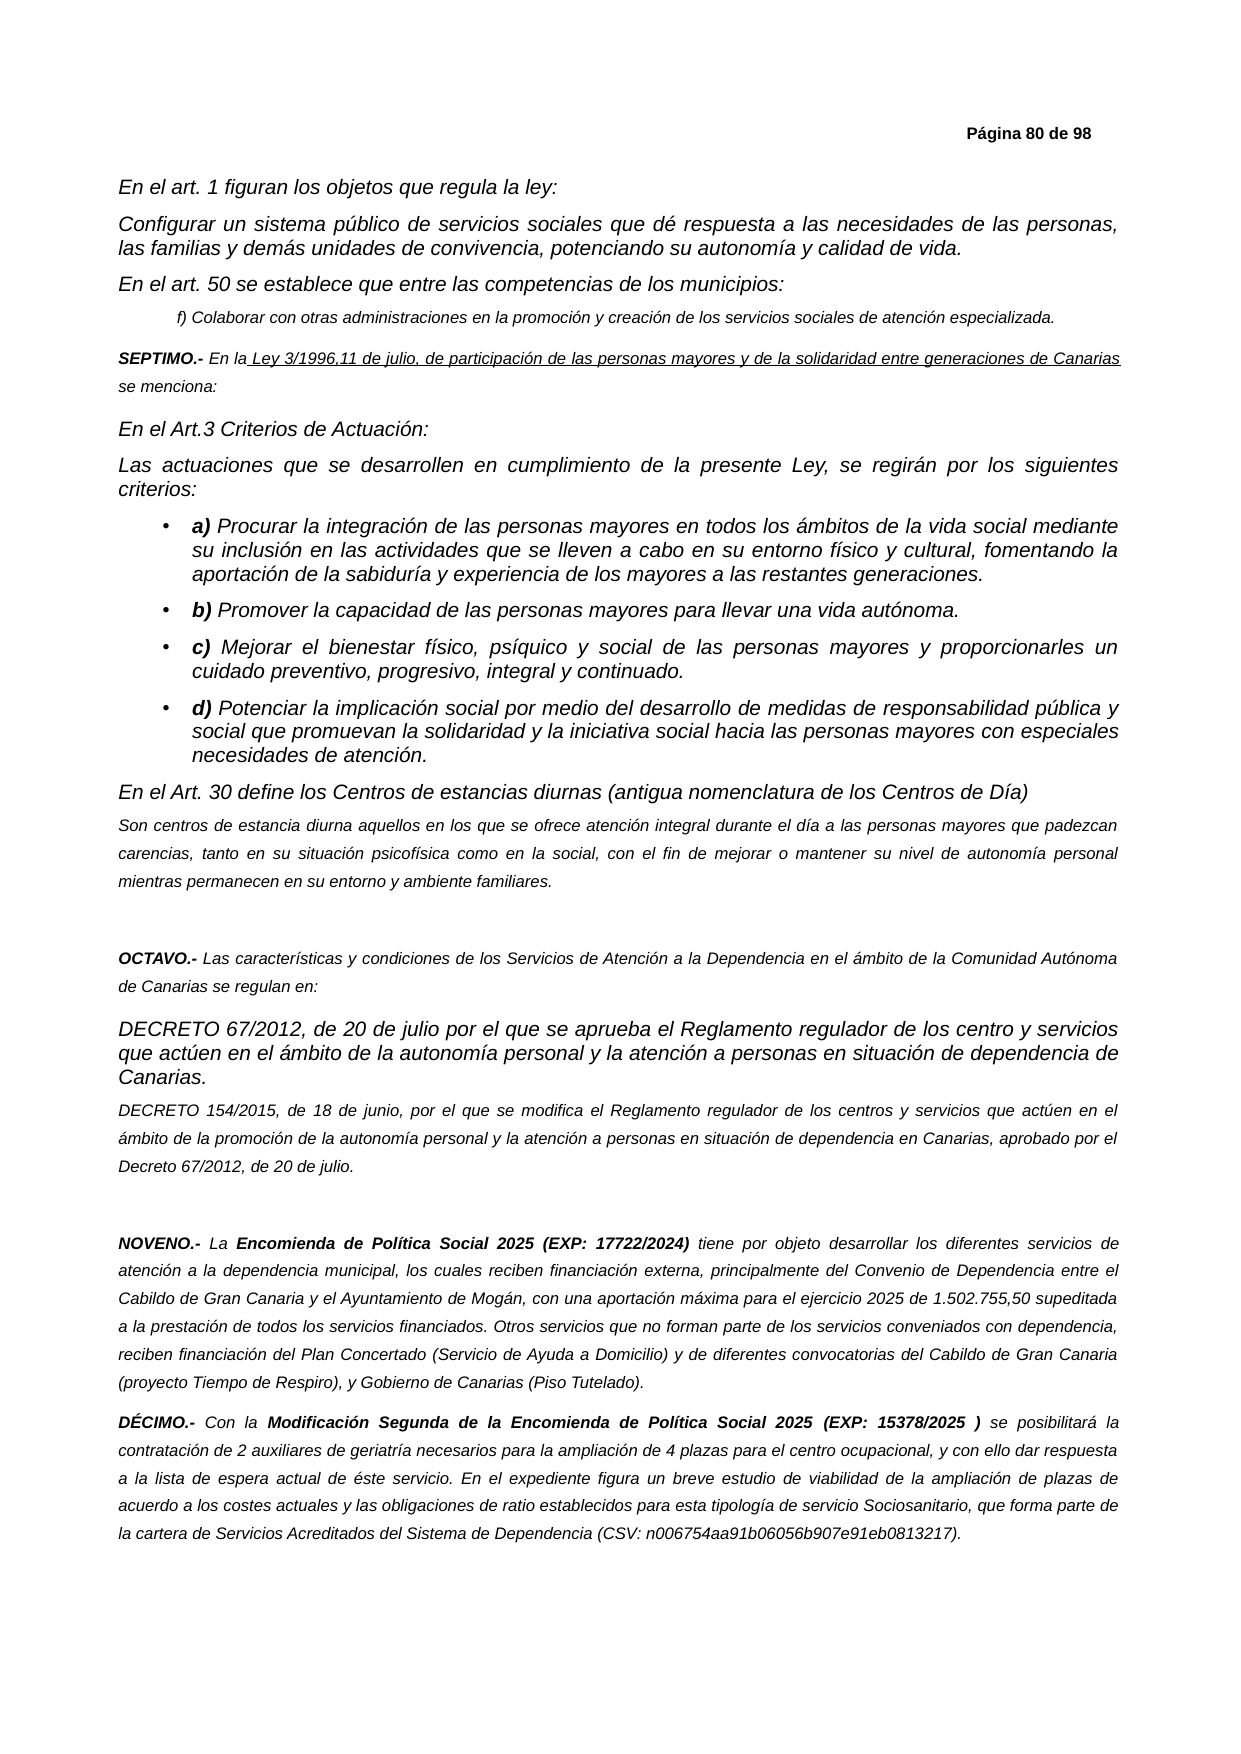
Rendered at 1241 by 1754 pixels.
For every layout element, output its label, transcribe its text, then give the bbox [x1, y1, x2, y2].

text En el art. 1 figuran los objetos que regula la ley: [118, 175, 1122, 199]
text NOVENO.- La Encomienda de Política Social 2025 (EXP: 17722/2024) tiene por objeto desarrollar los diferentes servicios de atención a la dependencia municipal, los cuales reciben financiación externa, principalmente del Convenio de Dependencia entre el Cabildo de Gran Canaria y el Ayuntamiento de Mogán, con una aportación máxima para el ejercicio 2025 de 1.502.755,50 supeditada a la prestación de todos los servicios financiados. Otros servicios que no forman parte de los servicios conveniados con dependencia, reciben financiación del Plan Concertado (Servicio de Ayuda a Domicilio) y de diferentes convocatorias del Cabildo de Gran Canaria (proyecto Tiempo de Respiro), y Gobierno de Canarias (Piso Tutelado). [118, 1233, 1122, 1400]
list d) Potenciar la implicación social por medio del desarrollo de medidas de responsabilidad pública y social que promuevan la solidaridad y la iniciativa social hacia las personas mayores con especiales necesidades de atención. [162, 695, 1122, 767]
text En el Art. 30 define los Centros de estancias diurnas (antigua nomenclatura de los Centros de Día) [118, 780, 1122, 804]
list c) Mejorar el bienestar físico, psíquico y social de las personas mayores y proporcionarles un cuidado preventivo, progresivo, integral y continuado. [162, 635, 1122, 683]
text DÉCIMO.- Con la Modificación Segunda de la Encomienda de Política Social 2025 (EXP: 15378/2025 ) se posibilitará la contratación de 2 auxiliares de geriatría necesarios para la ampliación de 4 plazas para el centro ocupacional, y con ello dar respuesta a la lista de espera actual de éste servicio. En el expediente figura un breve estudio de viabilidad de la ampliación de plazas de acuerdo a los costes actuales y las obligaciones de ratio establecidos para esta tipología de servicio Sociosanitario, que forma parte de la cartera de Servicios Acreditados del Sistema de Dependencia (CSV: n006754aa91b06056b907e91eb0813217). [118, 1413, 1122, 1552]
list a) Procurar la integración de las personas mayores en todos los ámbitos de la vida social mediante su inclusión en las actividades que se lleven a cabo en su entorno físico y cultural, fomentando la aportación de la sabiduría y experiencia de los mayores a las restantes generaciones. [162, 514, 1122, 586]
text En el Art.3 Criterios de Actuación: [118, 417, 1122, 441]
text En el art. 50 se establece que entre las competencias de los municipios: [118, 272, 1122, 296]
text DECRETO 67/2012, de 20 de julio por el que se aprueba el Reglamento regulador de los centro y servicios que actúen en el ámbito de la autonomía personal y la atención a personas en situación de dependencia de Canarias. [118, 1017, 1122, 1089]
list b) Promover la capacidad de las personas mayores para llevar una vida autónoma. [162, 598, 1122, 622]
text Las actuaciones que se desarrollen en cumplimiento de la presente Ley, se regirán por los siguientes criterios: [118, 453, 1122, 501]
text f) Colaborar con otras administraciones en la promoción y creación de los servicios sociales de atención especializada. [118, 308, 1122, 336]
text SEPTIMO.- En la Ley 3/1996,11 de julio, de participación de las personas mayores y de la solidaridad entre generaciones de Canarias se menciona: [118, 349, 1122, 404]
text OCTAVO.- Las características y condiciones de los Servicios de Atención a la Dependencia en el ámbito de la Comunidad Autónoma de Canarias se regulan en: [118, 949, 1122, 1004]
text Configurar un sistema público de servicios sociales que dé respuesta a las necesidades de las personas, las familias y demás unidades de convivencia, potenciando su autonomía y calidad de vida. [118, 212, 1122, 259]
text DECRETO 154/2015, de 18 de junio, por el que se modifica el Reglamento regulador de los centros y servicios que actúen en el ámbito de la promoción de la autonomía personal y la atención a personas en situación de dependencia en Canarias, aprobado por el Decreto 67/2012, de 20 de julio. [118, 1101, 1122, 1184]
text Son centros de estancia diurna aquellos en los que se ofrece atención integral durante el día a las personas mayores que padezcan carencias, tanto en su situación psicofísica como en la social, con el fin de mejorar o mantener su nivel de autonomía personal mientras permanecen en su entorno y ambiente familiares. [118, 816, 1122, 900]
